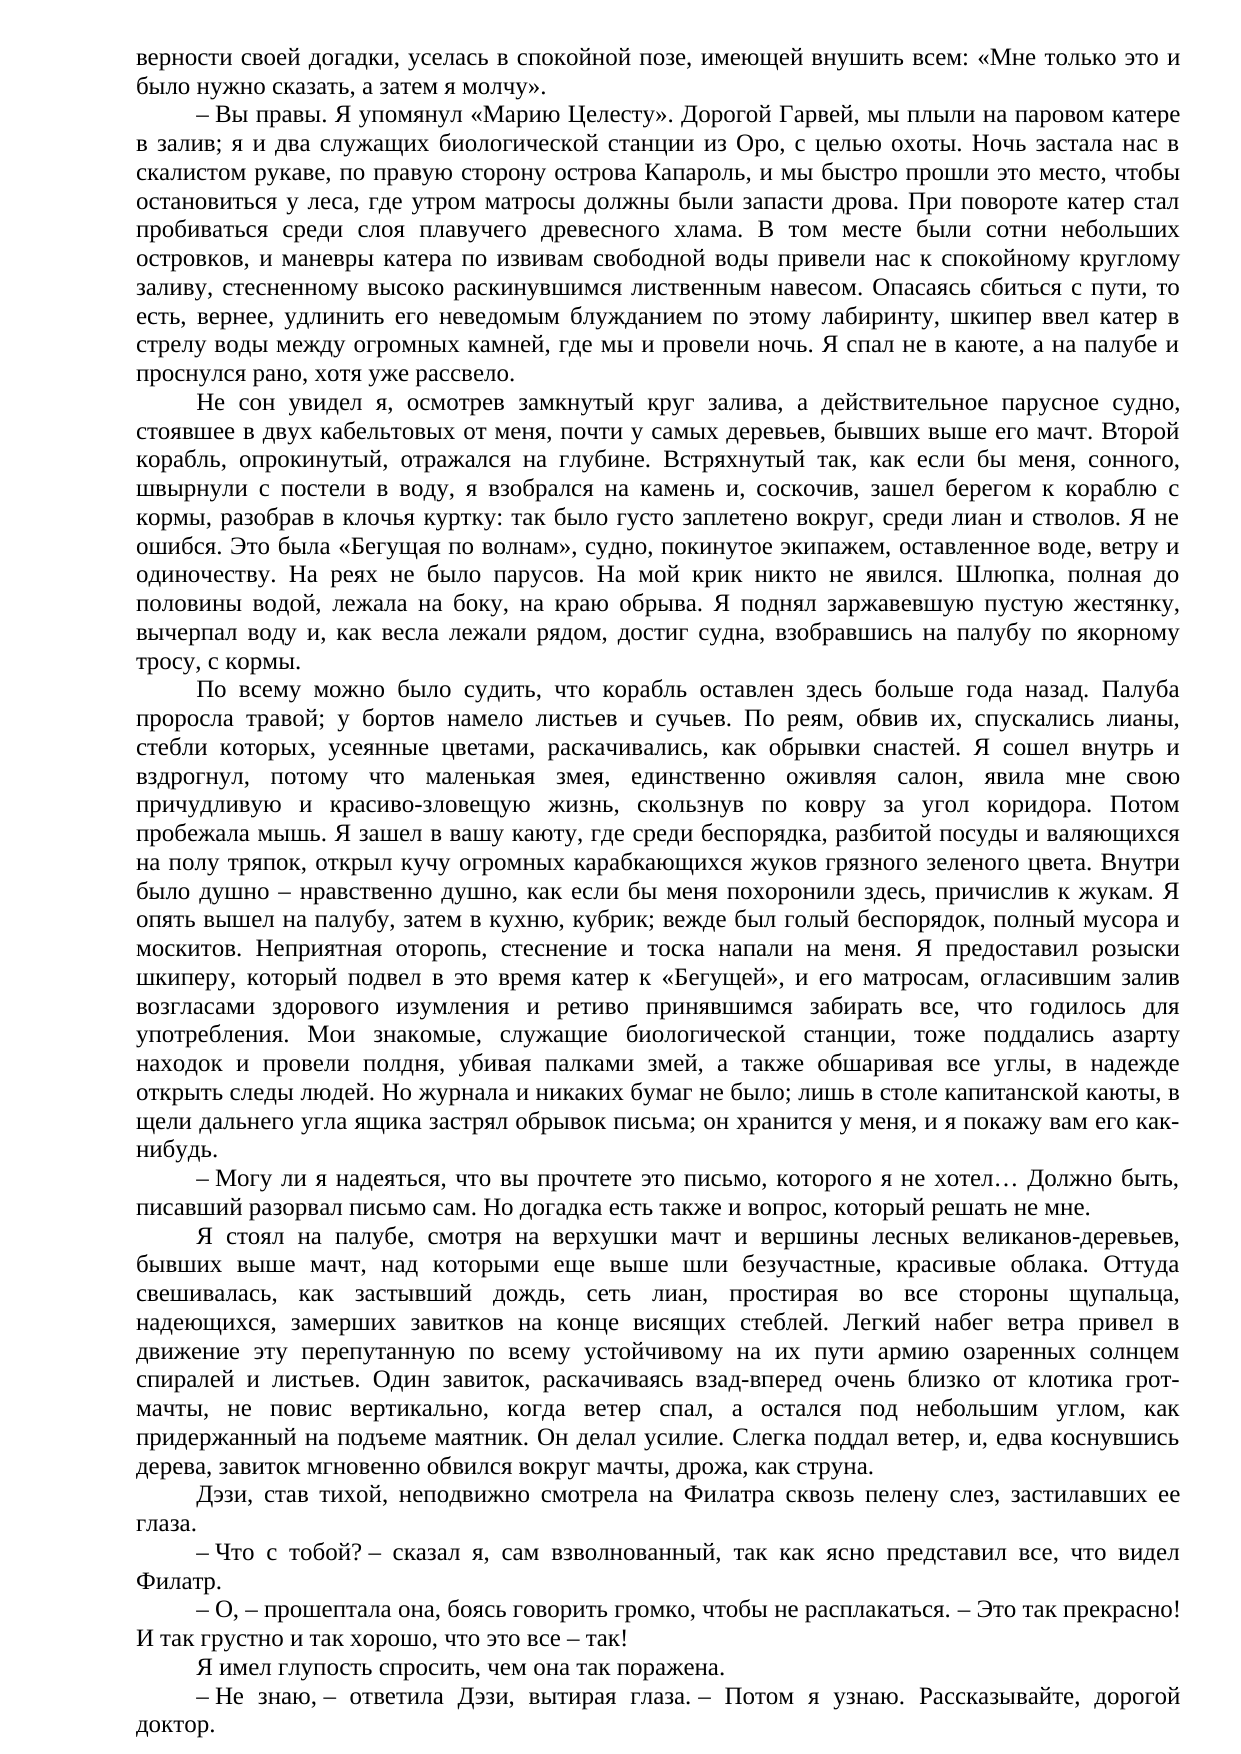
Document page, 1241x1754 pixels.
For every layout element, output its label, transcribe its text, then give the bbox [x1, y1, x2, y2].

text – Могу ли я надеяться, что вы прочтете это письмо, которого я не хотел… Должно быть, писавший разорвал письмо сам. Но догадка есть также и вопрос, который решать не мне. [136, 1163, 1181, 1221]
text Дэзи, став тихой, неподвижно смотрела на Филатра сквозь пелену слез, застилавших ее глаза. [136, 1479, 1181, 1537]
text Я стоял на палубе, смотря на верхушки мачт и вершины лесных великанов-деревьев, бывших выше мачт, над которыми еще выше шли безучастные, красивые облака. Оттуда свешивалась, как застывший дождь, сеть лиан, простирая во все стороны щупальца, надеющихся, замерших завитков на конце висящих стеблей. Легкий набег ветра привел в движение эту перепутанную по всему устойчивому на их пути армию озаренных солнцем спиралей и листьев. Один завиток, раскачиваясь взад-вперед очень близко от клотика грот-мачты, не повис вертикально, когда ветер спал, а остался под небольшим углом, как придержанный на подъеме маятник. Он делал усилие. Слегка поддал ветер, и, едва коснувшись дерева, завиток мгновенно обвился вокруг мачты, дрожа, как струна. [136, 1221, 1181, 1479]
text По всему можно было судить, что корабль оставлен здесь больше года назад. Палуба проросла травой; у бортов намело листьев и сучьев. По реям, обвив их, спускались лианы, стебли которых, усеянные цветами, раскачивались, как обрывки снастей. Я сошел внутрь и вздрогнул, потому что маленькая змея, единственно оживляя салон, явила мне свою причудливую и красиво-зловещую жизнь, скользнув по ковру за угол коридора. Потом пробежала мышь. Я зашел в вашу каюту, где среди беспорядка, разбитой посуды и валяющихся на полу тряпок, открыл кучу огромных карабкающихся жуков грязного зеленого цвета. Внутри было душно – нравственно душно, как если бы меня похоронили здесь, причислив к жукам. Я опять вышел на палубу, затем в кухню, кубрик; вежде был голый беспорядок, полный мусора и москитов. Неприятная оторопь, стеснение и тоска напали на меня. Я предоставил розыски шкиперу, который подвел в это время катер к «Бегущей», и его матросам, огласившим залив возгласами здорового изумления и ретиво принявшимся забирать все, что годилось для употребления. Мои знакомые, служащие биологической станции, тоже поддались азарту находок и провели полдня, убивая палками змей, а также обшаривая все углы, в надежде открыть следы людей. Но журнала и никаких бумаг не было; лишь в столе капитанской каюты, в щели дальнего угла ящика застрял обрывок письма; он хранится у меня, и я покажу вам его как-нибудь. [136, 674, 1181, 1163]
text Я имел глупость спросить, чем она так поражена. [136, 1652, 1181, 1681]
text – Вы правы. Я упомянул «Марию Целесту». Дорогой Гарвей, мы плыли на паровом катере в залив; я и два служащих биологической станции из Оро, с целью охоты. Ночь застала нас в скалистом рукаве, по правую сторону острова Капароль, и мы быстро прошли это место, чтобы остановиться у леса, где утром матросы должны были запасти дрова. При повороте катер стал пробиваться среди слоя плавучего древесного хлама. В том месте были сотни небольших островков, и маневры катера по извивам свободной воды привели нас к спокойному круглому заливу, стесненному высоко раскинувшимся лиственным навесом. Опасаясь сбиться с пути, то есть, вернее, удлинить его неведомым блужданием по этому лабиринту, шкипер ввел катер в стрелу воды между огромных камней, где мы и провели ночь. Я спал не в каюте, а на палубе и проснулся рано, хотя уже рассвело. [136, 99, 1181, 387]
text – Не знаю, – ответила Дэзи, вытирая глаза. – Потом я узнаю. Рассказывайте, дорогой доктор. [136, 1681, 1181, 1738]
text – О, – прошептала она, боясь говорить громко, чтобы не расплакаться. – Это так прекрасно! И так грустно и так хорошо, что это все – так! [136, 1594, 1181, 1652]
text – Что с тобой? – сказал я, сам взволнованный, так как ясно представил все, что видел Филатр. [136, 1537, 1181, 1594]
text верности своей догадки, уселась в спокойной позе, имеющей внушить всем: «Мне только это и было нужно сказать, а затем я молчу». [136, 42, 1181, 99]
text Не сон увидел я, осмотрев замкнутый круг залива, а действительное парусное судно, стоявшее в двух кабельтовых от меня, почти у самых деревьев, бывших выше его мачт. Второй корабль, опрокинутый, отражался на глубине. Встряхнутый так, как если бы меня, сонного, швырнули с постели в воду, я взобрался на камень и, соскочив, зашел берегом к кораблю с кормы, разобрав в клочья куртку: так было густо заплетено вокруг, среди лиан и стволов. Я не ошибся. Это была «Бегущая по волнам», судно, покинутое экипажем, оставленное воде, ветру и одиночеству. На реях не было парусов. На мой крик никто не явился. Шлюпка, полная до половины водой, лежала на боку, на краю обрыва. Я поднял заржавевшую пустую жестянку, вычерпал воду и, как весла лежали рядом, достиг судна, взобравшись на палубу по якорному тросу, с кормы. [136, 387, 1181, 674]
